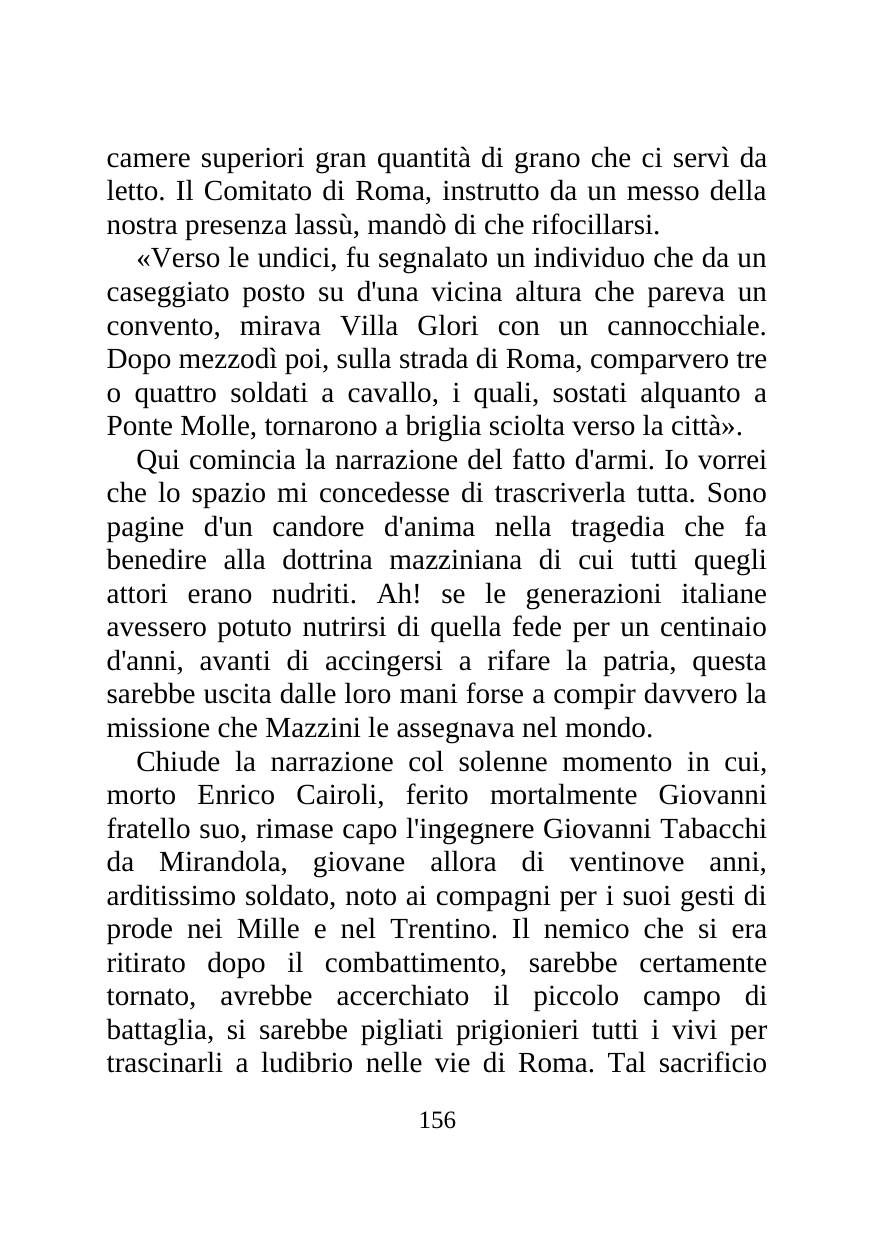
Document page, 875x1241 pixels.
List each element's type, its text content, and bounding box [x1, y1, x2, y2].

text «Verso le undici, fu segnalato un individuo che da un caseggiato posto su d'una vicina altura che pareva un convento, mirava Villa Glori con un cannocchiale. Dopo mezzodì poi, sulla strada di Roma, comparvero tre o quattro soldati a cavallo, i quali, sostati alquanto a Ponte Molle, tornarono a briglia sciolta verso la città». [106, 241, 768, 442]
text Qui comincia la narrazione del fatto d'armi. Io vorrei che lo spazio mi concedesse di trascriverla tutta. Sono pagine d'un candore d'anima nella tragedia che fa benedire alla dottrina mazziniana di cui tutti quegli attori erano nudriti. Ah! se le generazioni italiane avessero potuto nutrirsi di quella fede per un centinaio d'anni, avanti di accingersi a rifare la patria, questa sarebbe uscita dalle loro mani forse a compir davvero la missione che Mazzini le assegnava nel mondo. [106, 442, 768, 744]
text camere superiori gran quantità di grano che ci servì da letto. Il Comitato di Roma, instrutto da un messo della nostra presenza lassù, mandò di che rifocillarsi. [106, 140, 768, 241]
text Chiude la narrazione col solenne momento in cui, morto Enrico Cairoli, ferito mortalmente Giovanni fratello suo, rimase capo l'ingegnere Giovanni Tabacchi da Mirandola, giovane allora di ventinove anni, arditissimo soldato, noto ai compagni per i suoi gesti di prode nei Mille e nel Trentino. Il nemico che si era ritirato dopo il combattimento, sarebbe certamente tornato, avrebbe accerchiato il piccolo campo di battaglia, si sarebbe pigliati prigionieri tutti i vivi per trascinarli a ludibrio nelle vie di Roma. Tal sacrificio [106, 744, 768, 1079]
